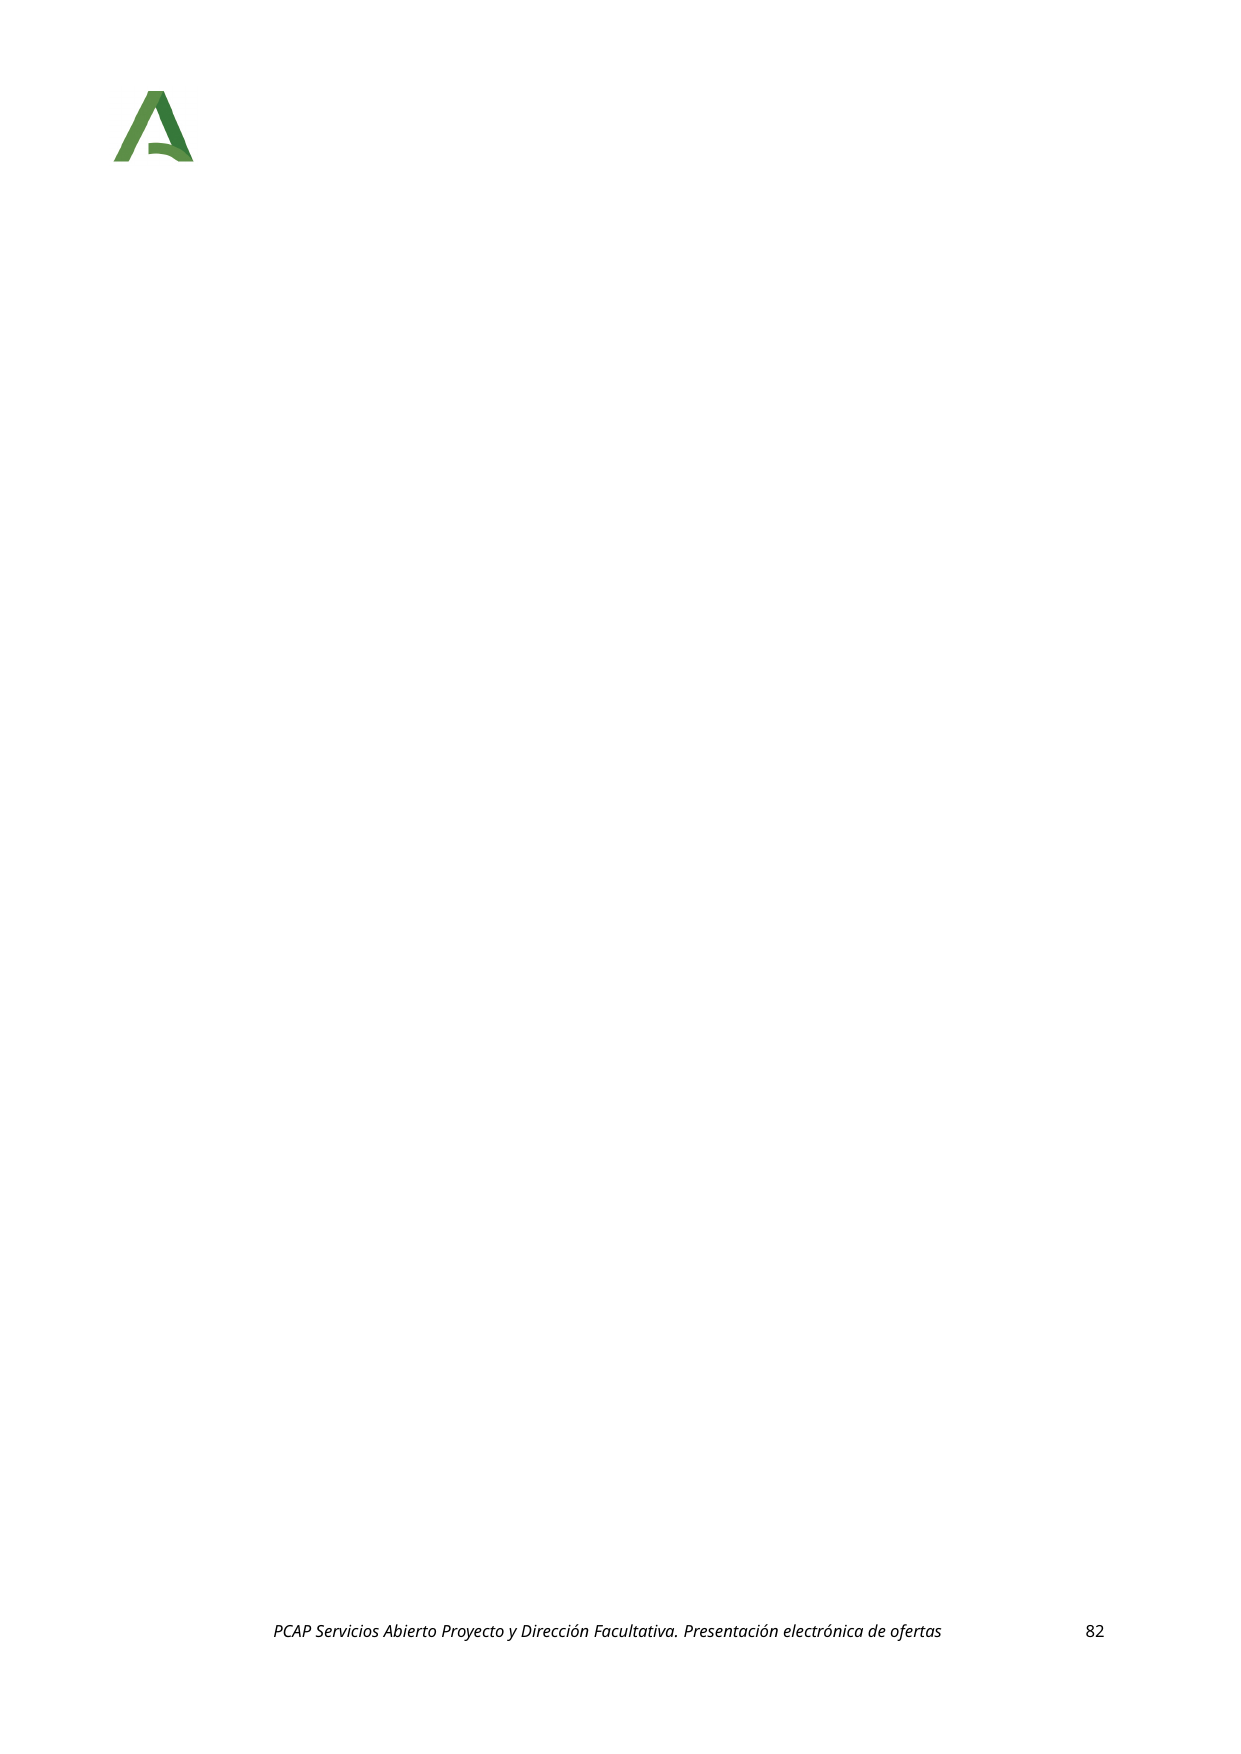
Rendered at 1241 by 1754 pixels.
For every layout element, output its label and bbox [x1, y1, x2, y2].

picture [109, 86, 198, 166]
